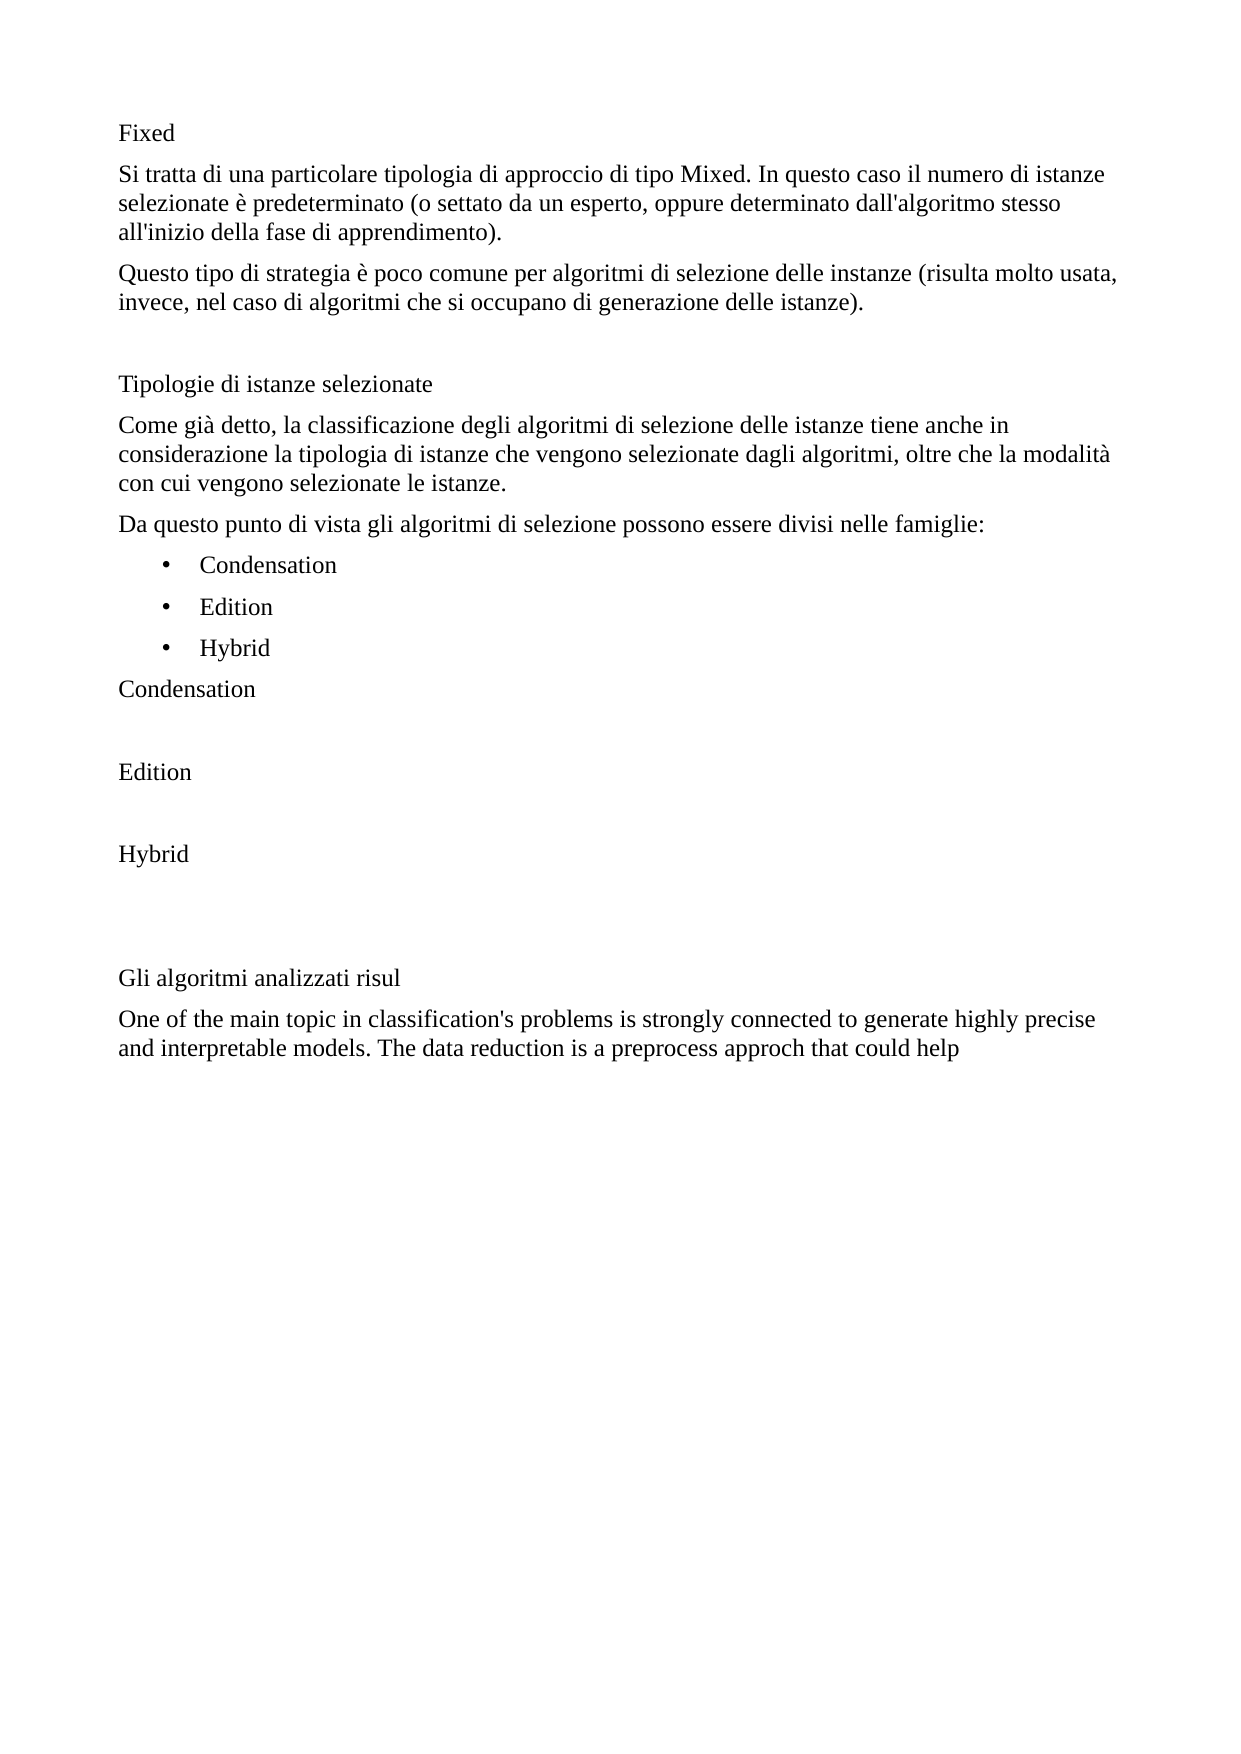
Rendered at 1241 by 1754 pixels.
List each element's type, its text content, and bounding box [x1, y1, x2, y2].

text One of the main topic in classification's problems is strongly connected to generate highly precise and interpretable models. The data reduction is a preprocess approch that could help [118, 1004, 1122, 1062]
text Fixed [118, 118, 1122, 147]
text Condensation [118, 674, 1122, 703]
list Edition [162, 592, 1122, 621]
list Hybrid [162, 633, 1122, 662]
list Condensation [162, 551, 1122, 579]
text Da questo punto di vista gli algoritmi di selezione possono essere divisi nelle famiglie: [118, 509, 1122, 538]
text Edition [118, 757, 1122, 786]
text Questo tipo di strategia è poco comune per algoritmi di selezione delle instanze (risulta molto usata, invece, nel caso di algoritmi che si occupano di generazione delle istanze). [118, 258, 1122, 316]
text Si tratta di una particolare tipologia di approccio di tipo Mixed. In questo caso il numero di istanze selezionate è predeterminato (o settato da un esperto, oppure determinato dall'algoritmo stesso all'inizio della fase di apprendimento). [118, 159, 1122, 246]
text Come già detto, la classificazione degli algoritmi di selezione delle istanze tiene anche in considerazione la tipologia di istanze che vengono selezionate dagli algoritmi, oltre che la modalità con cui vengono selezionate le istanze. [118, 411, 1122, 497]
text Gli algoritmi analizzati risul [118, 963, 1122, 992]
text Hybrid [118, 839, 1122, 868]
text Tipologie di istanze selezionate [118, 369, 1122, 398]
